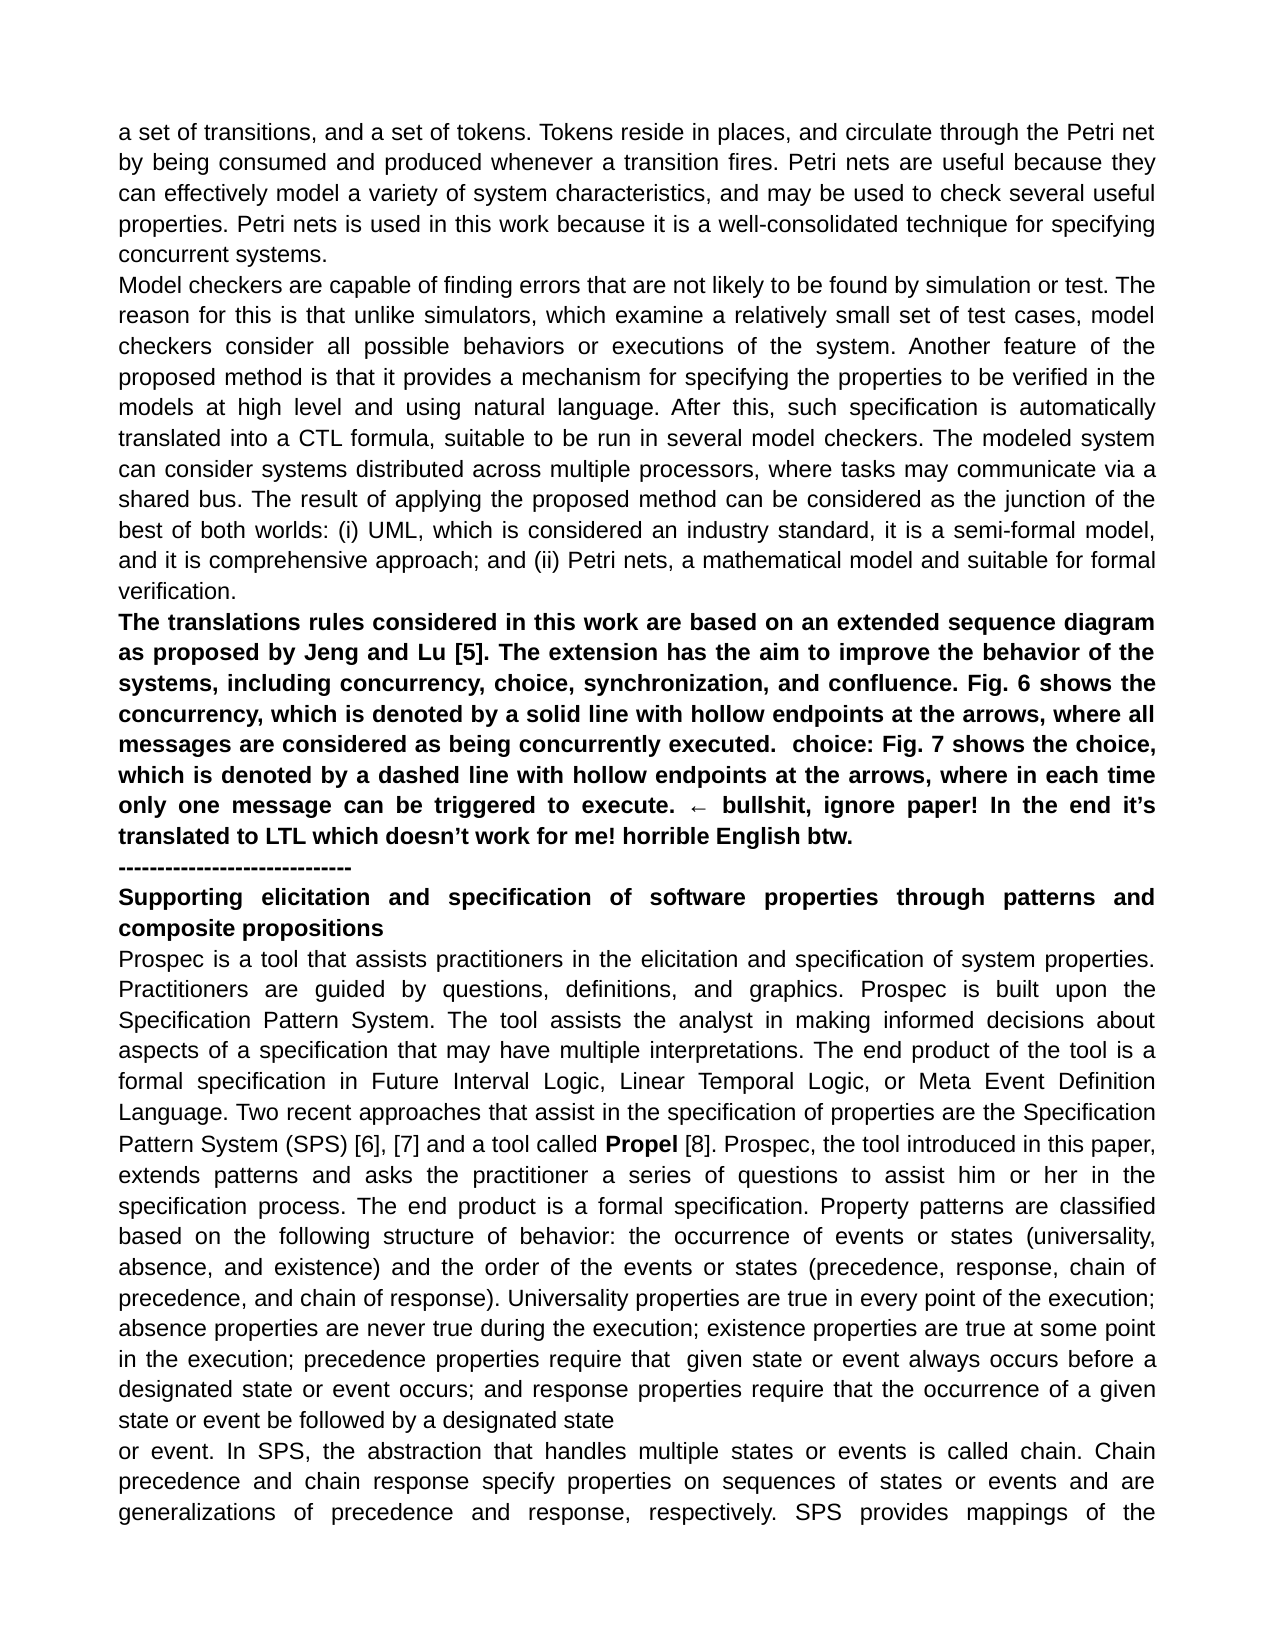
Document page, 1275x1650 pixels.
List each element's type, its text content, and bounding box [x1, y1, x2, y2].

text Prospec is a tool that assists practitioners in the elicitation and specification of system properties. Practitioners are guided by questions, definitions, and graphics. Prospec is built upon the Specification Pattern System. The tool assists the analyst in making informed decisions about aspects of a specification that may have multiple interpretations. The end product of the tool is a formal specification in Future Interval Logic, Linear Temporal Logic, or Meta Event Definition Language. Two recent approaches that assist in the specification of properties are the Specification Pattern System (SPS) [6], [7] and a tool called Propel [8]. Prospec, the tool introduced in this paper, extends patterns and asks the practitioner a series of questions to assist him or her in the specification process. The end product is a formal specification. Property patterns are classified based on the following structure of behavior: the occurrence of events or states (universality, absence, and existence) and the order of the events or states (precedence, response, chain of precedence, and chain of response). Universality properties are true in every point of the execution; absence properties are never true during the execution; existence properties are true at some point in the execution; precedence properties require that given state or event always occurs before a designated state or event occurs; and response properties require that the occurrence of a given state or event be followed by a designated state [118, 945, 1157, 1433]
text a set of transitions, and a set of tokens. Tokens reside in places, and circulate through the Petri net by being consumed and produced whenever a transition fires. Petri nets are useful because they can effectively model a variety of system characteristics, and may be used to check several useful properties. Petri nets is used in this work because it is a well-consolidated technique for specifying concurrent systems. [118, 118, 1157, 267]
text Supporting elicitation and specification of software properties through patterns and composite propositions [118, 884, 1157, 941]
text The translations rules considered in this work are based on an extended sequence diagram as proposed by Jeng and Lu [5]. The extension has the aim to improve the behavior of the systems, including concurrency, choice, synchronization, and confluence. Fig. 6 shows the concurrency, which is denoted by a solid line with hollow endpoints at the arrows, where all messages are considered as being concurrently executed. choice: Fig. 7 shows the choice, which is denoted by a dashed line with hollow endpoints at the arrows, where in each time only one message can be triggered to execute. ← bullshit, ignore paper! In the end it’s translated to LTL which doesn’t work for me! horrible English btw. [118, 608, 1157, 849]
text or event. In SPS, the abstraction that handles multiple states or events is called chain. Chain precedence and chain response specify properties on sequences of states or events and are generalizations of precedence and response, respectively. SPS provides mappings of the [118, 1437, 1157, 1525]
text Model checkers are capable of finding errors that are not likely to be found by simulation or test. The reason for this is that unlike simulators, which examine a relatively small set of test cases, model checkers consider all possible behaviors or executions of the system. Another feature of the proposed method is that it provides a mechanism for specifying the properties to be verified in the models at high level and using natural language. After this, such specification is automatically translated into a CTL formula, suitable to be run in several model checkers. The modeled system can consider systems distributed across multiple processors, where tasks may communicate via a shared bus. The result of applying the proposed method can be considered as the junction of the best of both worlds: (i) UML, which is considered an industry standard, it is a semi-formal model, and it is comprehensive approach; and (ii) Petri nets, a mathematical model and suitable for formal verification. [118, 271, 1157, 604]
text ------------------------------ [118, 853, 1157, 880]
